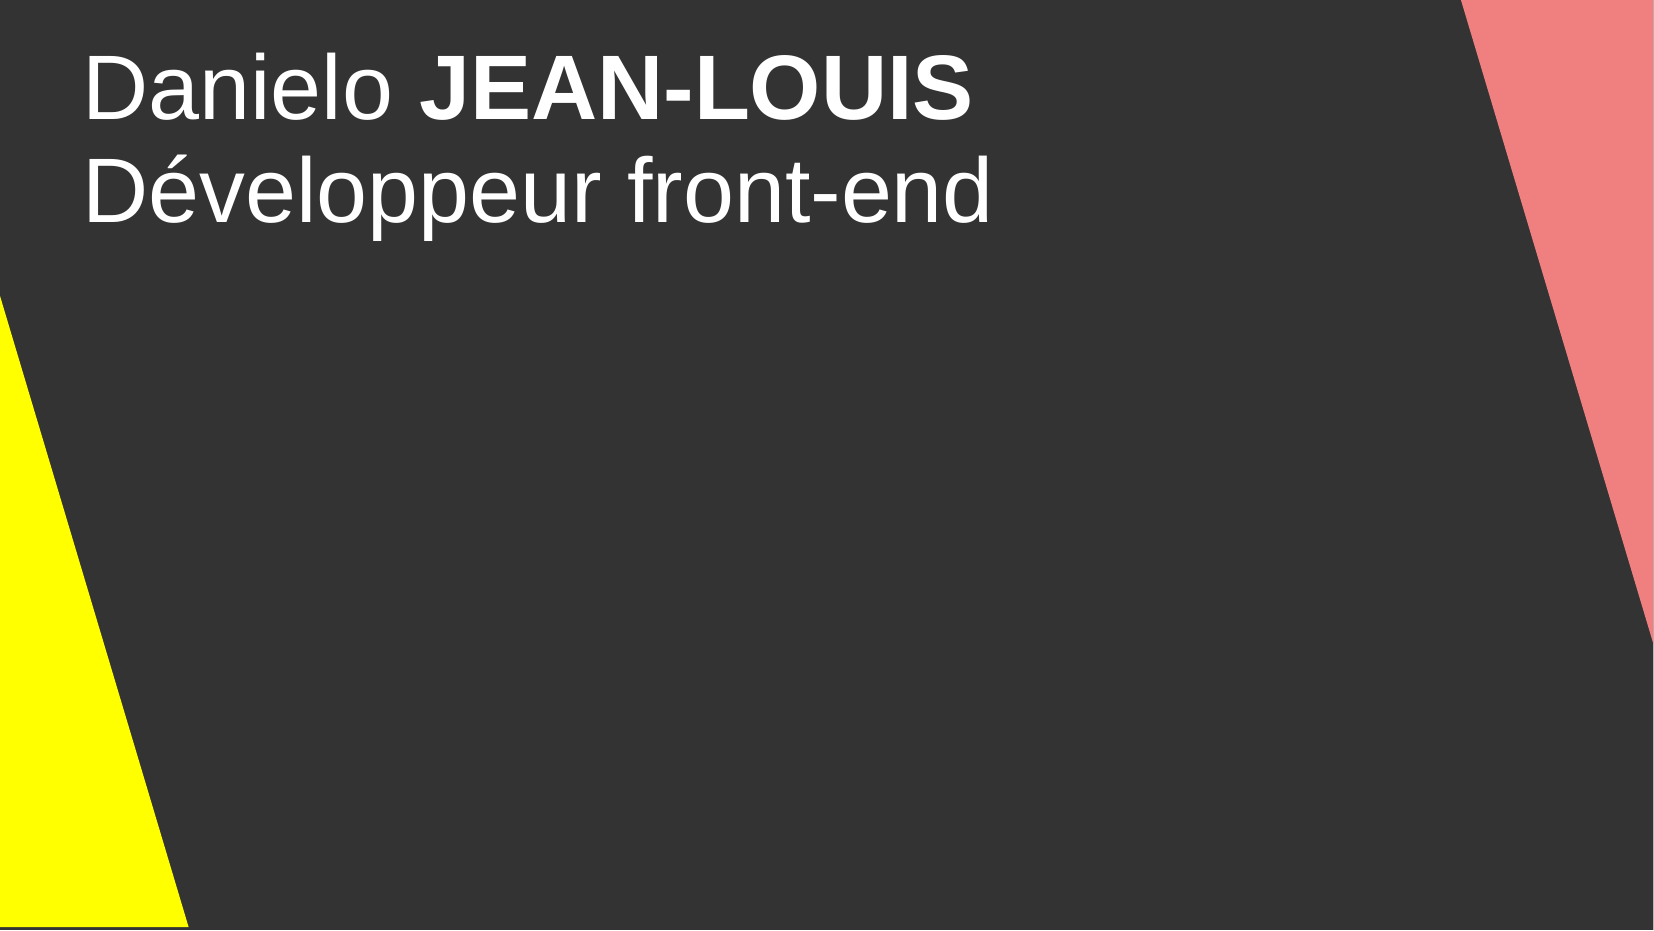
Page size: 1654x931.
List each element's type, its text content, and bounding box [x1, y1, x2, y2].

text_box [0, 295, 189, 928]
text_box [1460, 0, 1654, 647]
subtitle Danielo JEAN-LOUIS Développeur front-end [82, 36, 1563, 345]
